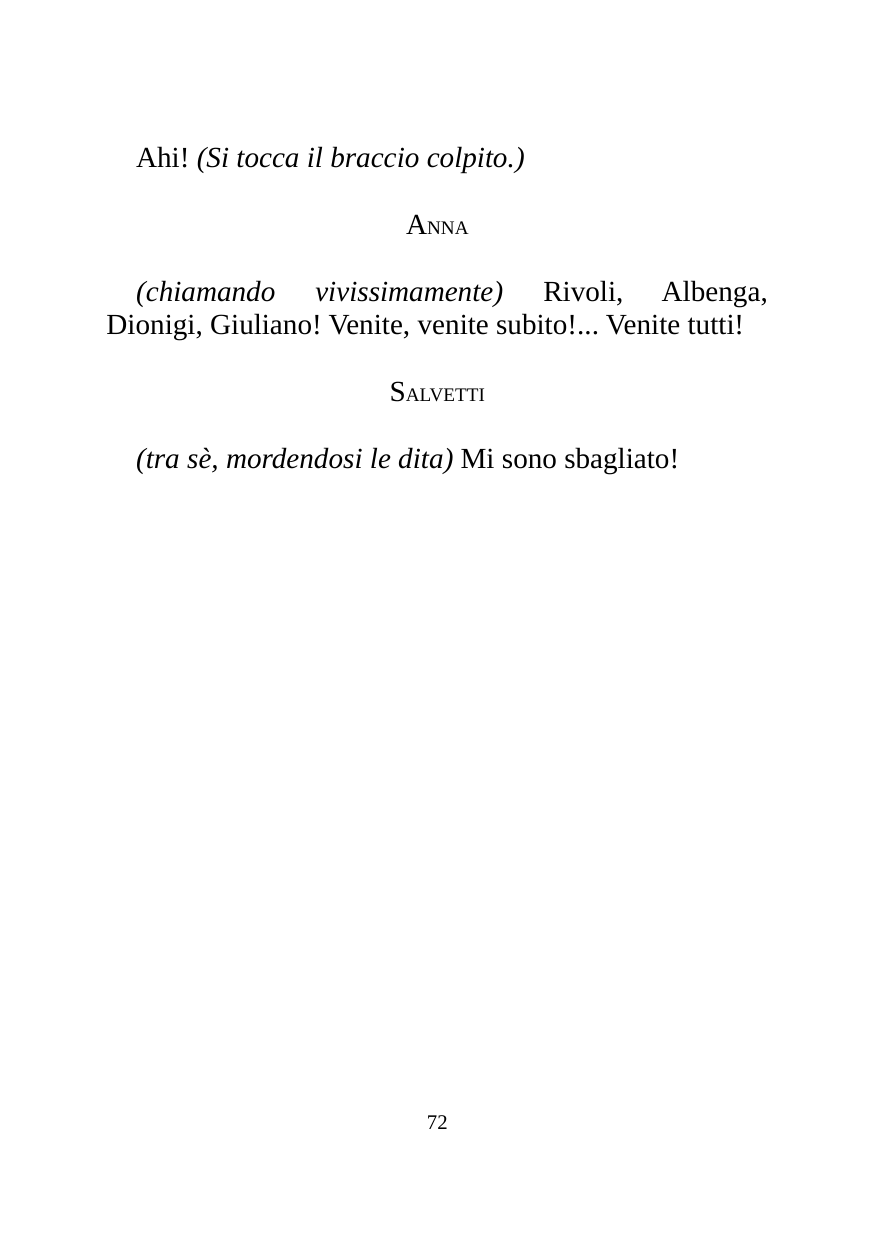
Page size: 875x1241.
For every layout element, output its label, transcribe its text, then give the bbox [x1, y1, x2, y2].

text Anna [106, 207, 768, 240]
text Ahi! (Si tocca il braccio colpito.) [106, 140, 768, 173]
text Salvetti [106, 374, 768, 408]
text (chiamando vivissimamente) Rivoli, Albenga, Dionigi, Giuliano! Venite, venite subito!... Venite tutti! [106, 274, 768, 341]
text (tra sè, mordendosi le dita) Mi sono sbagliato! [106, 442, 768, 475]
